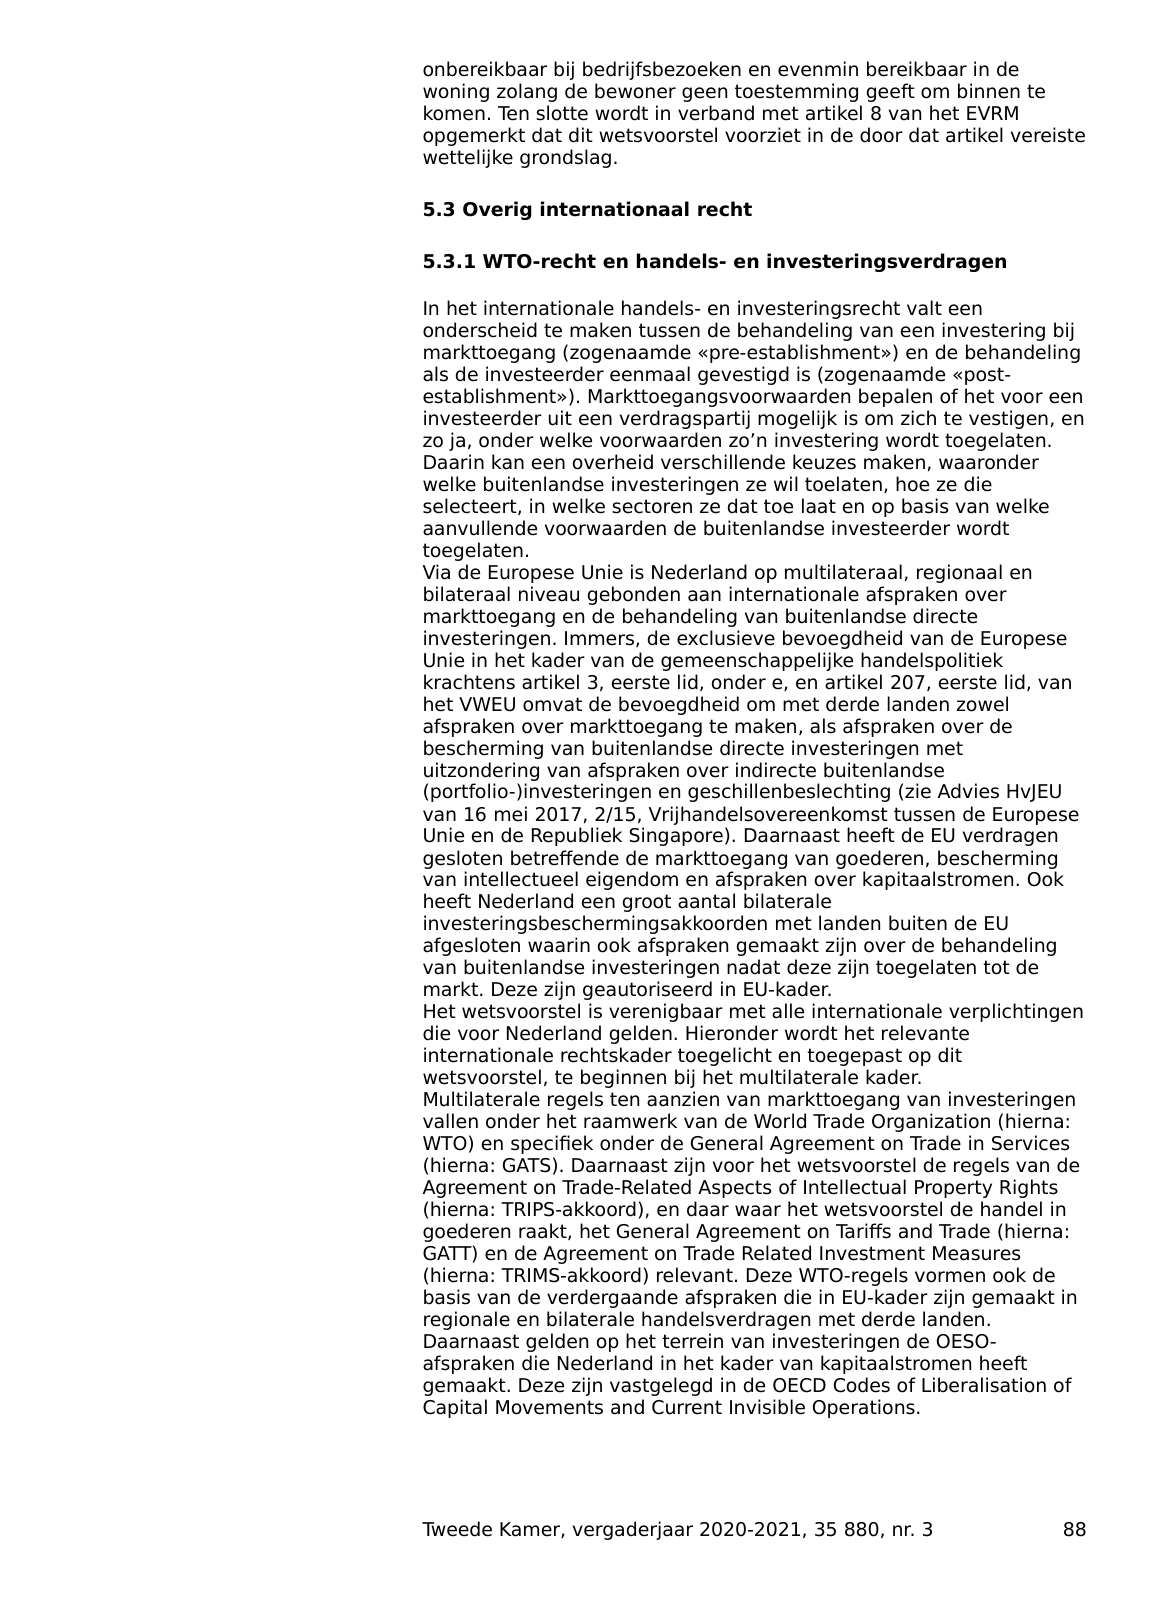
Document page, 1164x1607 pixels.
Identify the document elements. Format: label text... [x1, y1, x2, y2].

text Multilaterale regels ten aanzien van markttoegang van investeringen vallen onder het raamwerk van de World Trade Organization (hierna: WTO) en specifiek onder de General Agreement on Trade in Services (hierna: GATS). Daarnaast zijn voor het wetsvoorstel de regels van de Agreement on Trade-Related Aspects of Intellectual Property Rights (hierna: TRIPS-akkoord), en daar waar het wetsvoorstel de handel in goederen raakt, het General Agreement on Tariffs and Trade (hierna: GATT) en de Agreement on Trade Related Investment Measures (hierna: TRIMS-akkoord) relevant. Deze WTO-regels vormen ook de basis van de verdergaande afspraken die in EU-kader zijn gemaakt in regionale en bilaterale handelsverdragen met derde landen. Daarnaast gelden op het terrein van investeringen de OESO-afspraken die Nederland in het kader van kapitaalstromen heeft gemaakt. Deze zijn vastgelegd in de OECD Codes of Liberalisation of Capital Movements and Current Invisible Operations. [422, 1089, 1087, 1419]
subtitle 5.3 Overig internationaal recht [422, 199, 1087, 221]
text Via de Europese Unie is Nederland op multilateraal, regionaal en bilateraal niveau gebonden aan internationale afspraken over markttoegang en de behandeling van buitenlandse directe investeringen. Immers, de exclusieve bevoegdheid van de Europese Unie in het kader van de gemeenschappelijke handelspolitiek krachtens artikel 3, eerste lid, onder e, en artikel 207, eerste lid, van het VWEU omvat de bevoegdheid om met derde landen zowel afspraken over markttoegang te maken, als afspraken over de bescherming van buitenlandse directe investeringen met uitzondering van afspraken over indirecte buitenlandse (portfolio-)investeringen en geschillenbeslechting (zie Advies HvJEU van 16 mei 2017, 2/15, Vrijhandelsovereenkomst tussen de Europese Unie en de Republiek Singapore). Daarnaast heeft de EU verdragen gesloten betreffende de markttoegang van goederen, bescherming van intellectueel eigendom en afspraken over kapitaalstromen. Ook heeft Nederland een groot aantal bilaterale investeringsbeschermingsakkoorden met landen buiten de EU afgesloten waarin ook afspraken gemaakt zijn over de behandeling van buitenlandse investeringen nadat deze zijn toegelaten tot de markt. Deze zijn geautoriseerd in EU-kader. [422, 562, 1087, 1001]
text onbereikbaar bij bedrijfsbezoeken en evenmin bereikbaar in de woning zolang de bewoner geen toestemming geeft om binnen te komen. Ten slotte wordt in verband met artikel 8 van het EVRM opgemerkt dat dit wetsvoorstel voorziet in de door dat artikel vereiste wettelijke grondslag. [422, 59, 1087, 169]
text Het wetsvoorstel is verenigbaar met alle internationale verplichtingen die voor Nederland gelden. Hieronder wordt het relevante internationale rechtskader toegelicht en toegepast op dit wetsvoorstel, te beginnen bij het multilaterale kader. [422, 1001, 1087, 1089]
text In het internationale handels- en investeringsrecht valt een onderscheid te maken tussen de behandeling van een investering bij markttoegang (zogenaamde «pre-establishment») en de behandeling als de investeerder eenmaal gevestigd is (zogenaamde «post-establishment»). Markttoegangsvoorwaarden bepalen of het voor een investeerder uit een verdragspartij mogelijk is om zich te vestigen, en zo ja, onder welke voorwaarden zo’n investering wordt toegelaten. Daarin kan een overheid verschillende keuzes maken, waaronder welke buitenlandse investeringen ze wil toelaten, hoe ze die selecteert, in welke sectoren ze dat toe laat en op basis van welke aanvullende voorwaarden de buitenlandse investeerder wordt toegelaten. [422, 298, 1087, 562]
subtitle 5.3.1 WTO-recht en handels- en investeringsverdragen [422, 251, 1087, 273]
